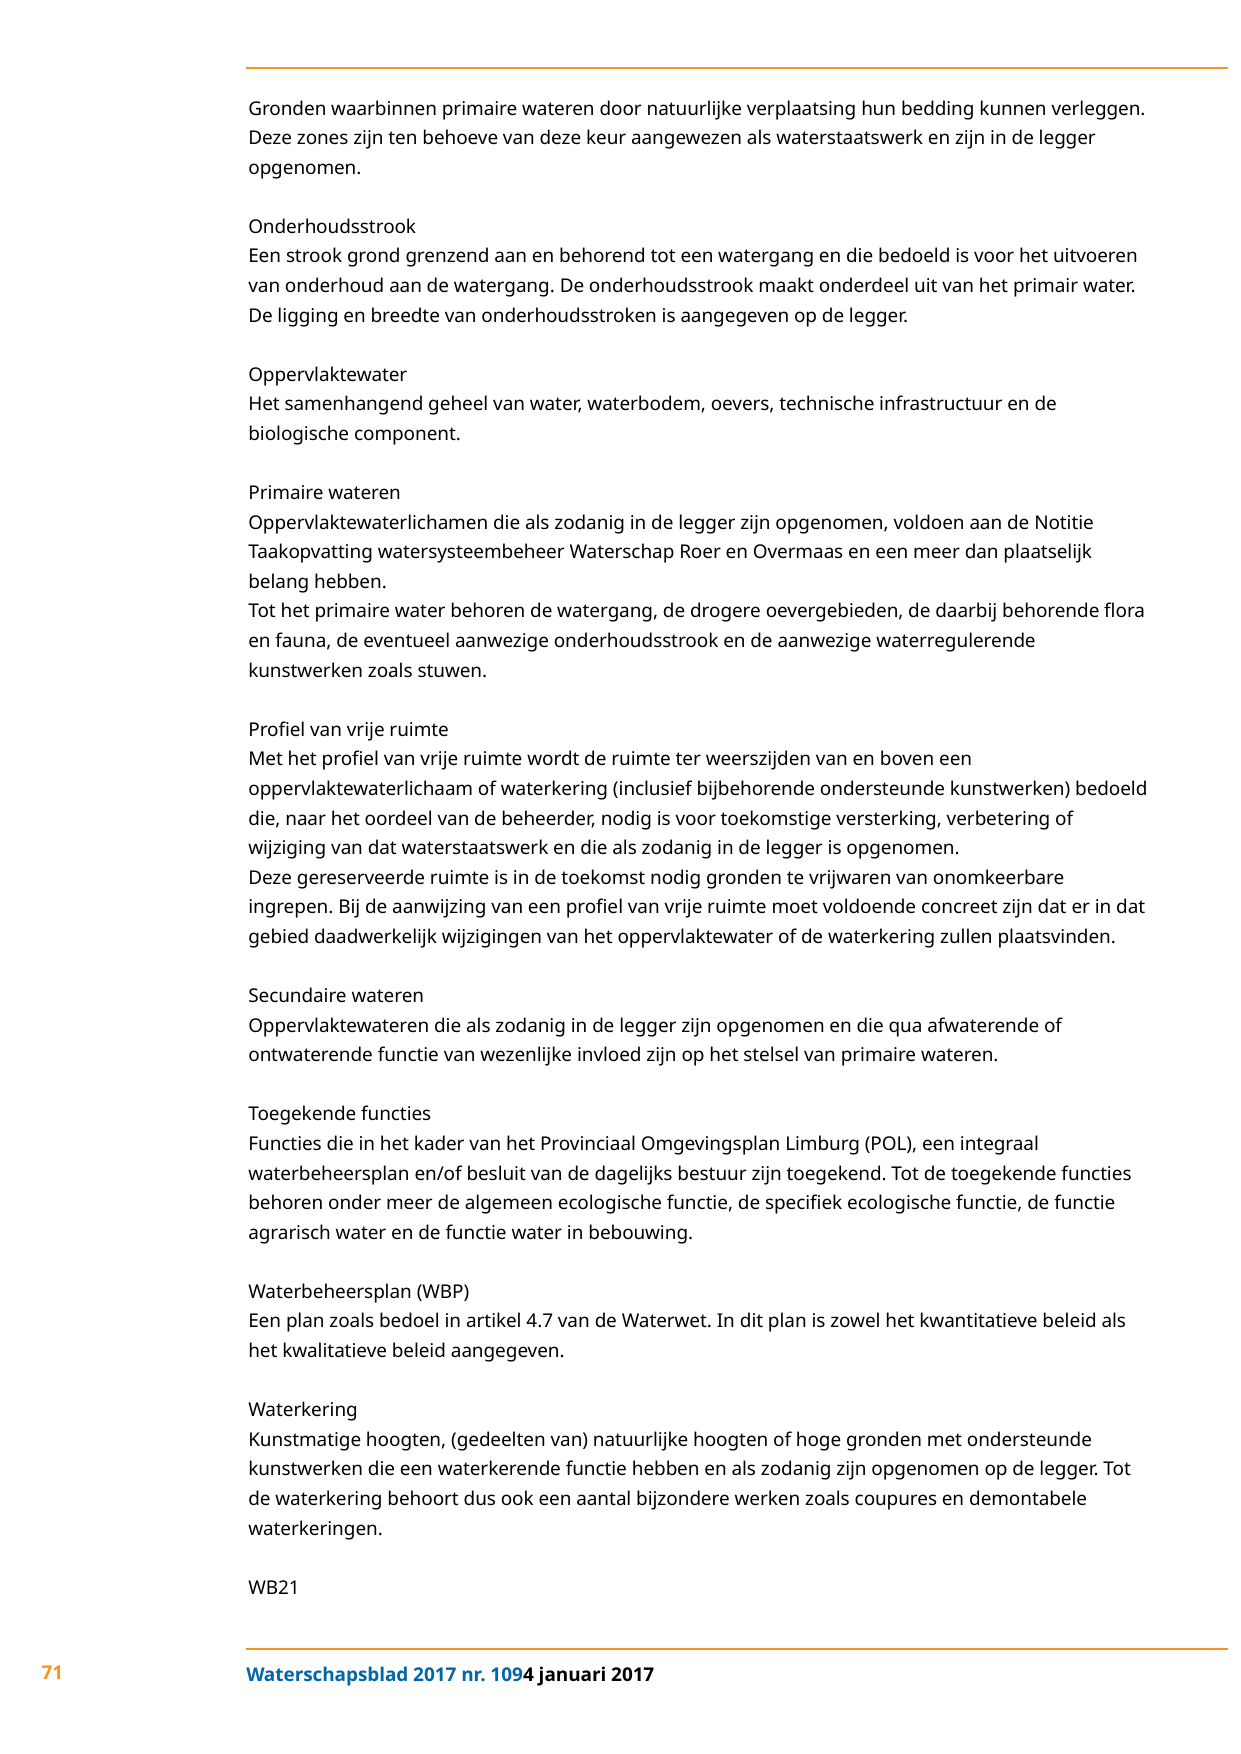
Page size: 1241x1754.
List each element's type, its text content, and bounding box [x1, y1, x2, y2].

text Profiel van vrije ruimte [248, 716, 1152, 742]
text Gronden waarbinnen primaire wateren door natuurlijke verplaatsing hun bedding kunnen verleggen. Deze zones zijn ten behoeve van deze keur aangewezen als waterstaatswerk en zijn in de legger opgenomen. [248, 95, 1152, 180]
text Oppervlaktewaterlichamen die als zodanig in de legger zijn opgenomen, voldoen aan de Notitie Taakopvatting watersysteembeheer Waterschap Roer en Overmaas en een meer dan plaatselijk belang hebben. [248, 509, 1152, 594]
text Secundaire wateren [248, 982, 1152, 1008]
text Het samenhangend geheel van water, waterbodem, oevers, technische infrastructuur en de biologische component. [248, 391, 1152, 446]
text WB21 [248, 1574, 1152, 1600]
text Functies die in het kader van het Provinciaal Omgevingsplan Limburg (POL), een integraal waterbeheersplan en/of besluit van de dagelijks bestuur zijn toegekend. Tot de toegekende functies behoren onder meer de algemeen ecologische functie, de specifiek ecologische functie, de functie agrarisch water en de functie water in bebouwing. [248, 1130, 1152, 1245]
text Toegekende functies [248, 1101, 1152, 1126]
text Deze gereserveerde ruimte is in de toekomst nodig gronden te vrijwaren van onomkeerbare ingrepen. Bij de aanwijzing van een profiel van vrije ruimte moet voldoende concreet zijn dat er in dat gebied daadwerkelijk wijzigingen van het oppervlaktewater of de waterkering zullen plaatsvinden. [248, 864, 1152, 949]
text Oppervlaktewater [248, 361, 1152, 387]
text Onderhoudsstrook [248, 213, 1152, 239]
text Tot het primaire water behoren de watergang, de drogere oevergebieden, de daarbij behorende flora en fauna, de eventueel aanwezige onderhoudsstrook en de aanwezige waterregulerende kunstwerken zoals stuwen. [248, 598, 1152, 683]
text Kunstmatige hoogten, (gedeelten van) natuurlijke hoogten of hoge gronden met ondersteunde kunstwerken die een waterkerende functie hebben en als zodanig zijn opgenomen op de legger. Tot de waterkering behoort dus ook een aantal bijzondere werken zoals coupures en demontabele waterkeringen. [248, 1426, 1152, 1541]
text Primaire wateren [248, 479, 1152, 505]
text Een plan zoals bedoel in artikel 4.7 van de Waterwet. In dit plan is zowel het kwantitatieve beleid als het kwalitatieve beleid aangegeven. [248, 1308, 1152, 1363]
text Met het profiel van vrije ruimte wordt de ruimte ter weerszijden van en boven een oppervlaktewaterlichaam of waterkering (inclusief bijbehorende ondersteunde kunstwerken) bedoeld die, naar het oordeel van de beheerder, nodig is voor toekomstige versterking, verbetering of wijziging van dat waterstaatswerk en die als zodanig in de legger is opgenomen. [248, 746, 1152, 860]
text Een strook grond grenzend aan en behorend tot een watergang en die bedoeld is voor het uitvoeren van onderhoud aan de watergang. De onderhoudsstrook maakt onderdeel uit van het primair water. De ligging en breedte van onderhoudsstroken is aangegeven op de legger. [248, 243, 1152, 328]
text Waterbeheersplan (WBP) [248, 1278, 1152, 1304]
text Oppervlaktewateren die als zodanig in de legger zijn opgenomen en die qua afwaterende of ontwaterende functie van wezenlijke invloed zijn op het stelsel van primaire wateren. [248, 1012, 1152, 1067]
picture [41, 47, 231, 172]
text Waterkering [248, 1396, 1152, 1422]
